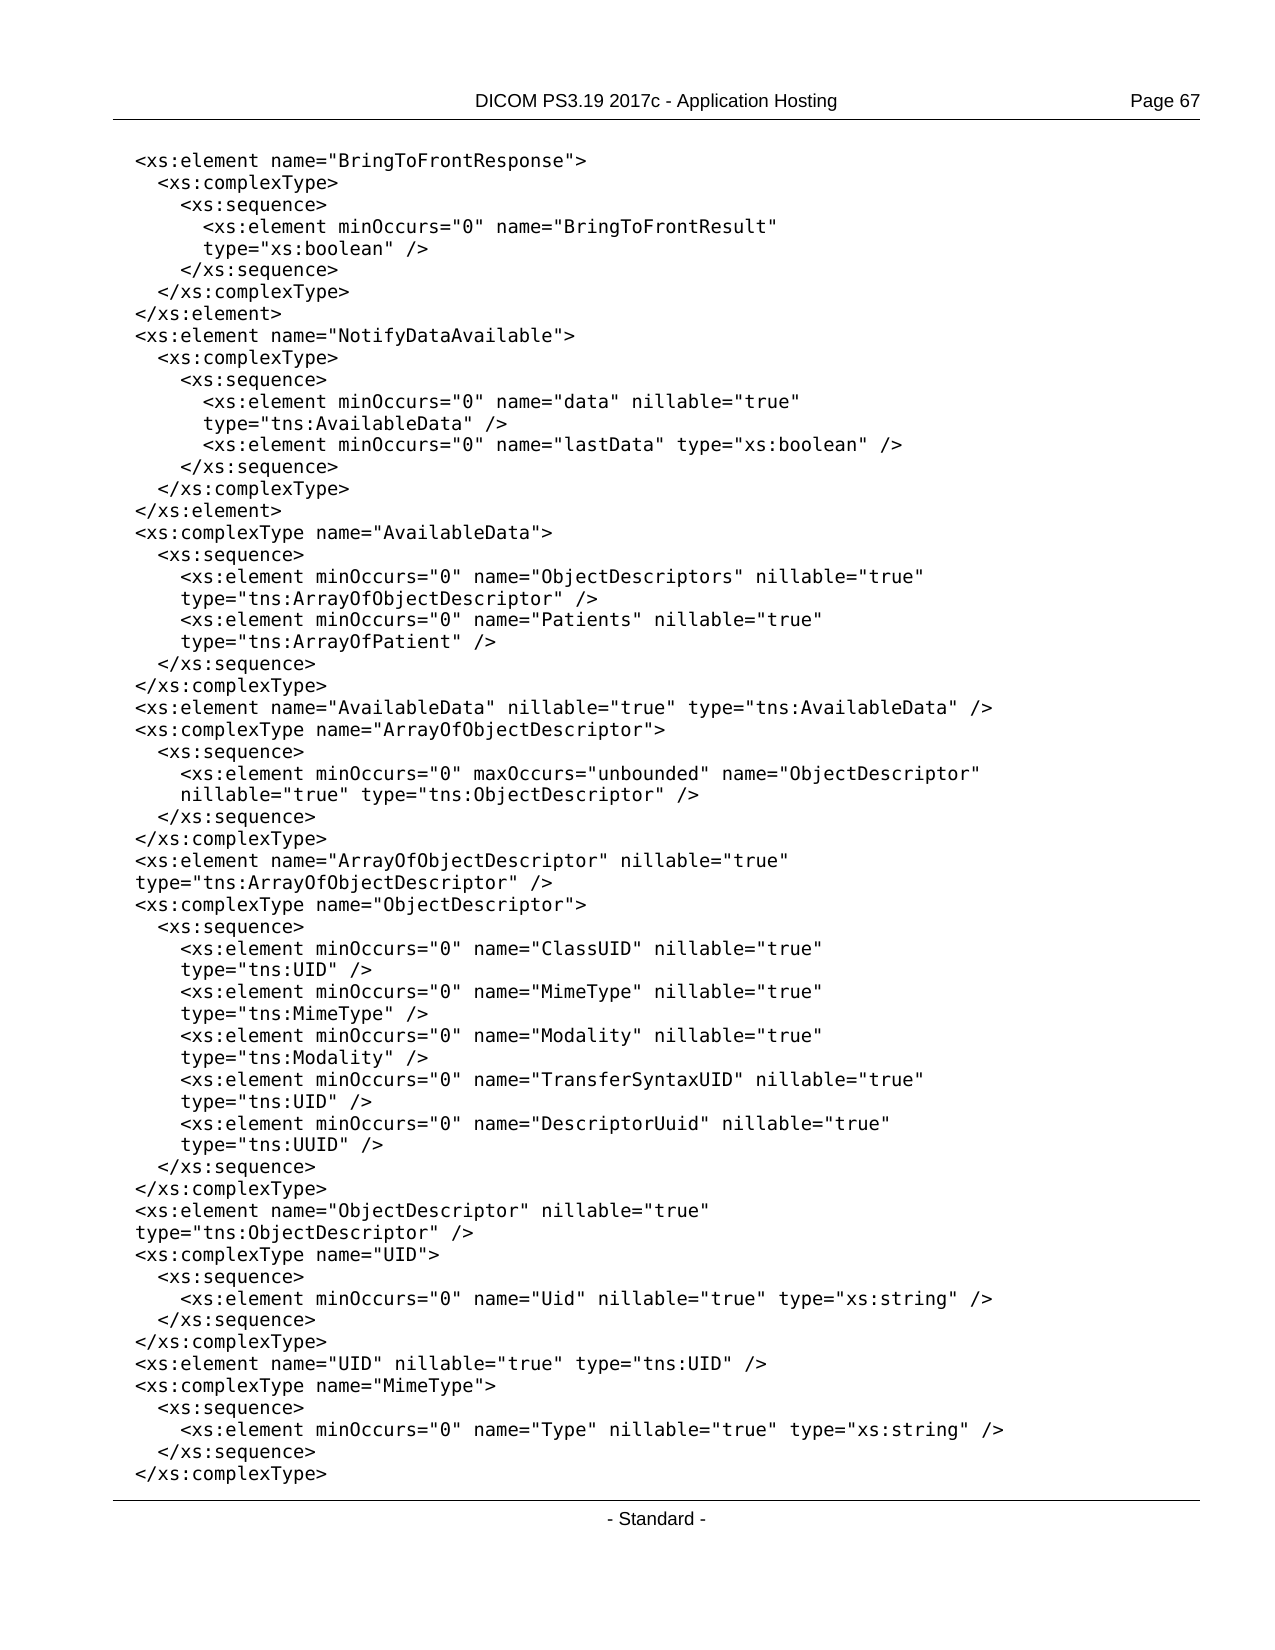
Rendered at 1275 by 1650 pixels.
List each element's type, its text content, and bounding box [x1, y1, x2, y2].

text <xs:element name="BringToFrontResponse"> <xs:complexType> <xs:sequence> <xs:element minOccurs="0" name="BringToFrontResult" type="xs:boolean" /> </xs:sequence> </xs:complexType> </xs:element> <xs:element name="NotifyDataAvailable"> <xs:complexType> <xs:sequence> <xs:element minOccurs="0" name="data" nillable="true" type="tns:AvailableData" /> <xs:element minOccurs="0" name="lastData" type="xs:boolean" /> </xs:sequence> </xs:complexType> </xs:element> <xs:complexType name="AvailableData"> <xs:sequence> <xs:element minOccurs="0" name="ObjectDescriptors" nillable="true" type="tns:ArrayOfObjectDescriptor" /> <xs:element minOccurs="0" name="Patients" nillable="true" type="tns:ArrayOfPatient" /> </xs:sequence> </xs:complexType> <xs:element name="AvailableData" nillable="true" type="tns:AvailableData" /> <xs:complexType name="ArrayOfObjectDescriptor"> <xs:sequence> <xs:element minOccurs="0" maxOccurs="unbounded" name="ObjectDescriptor" nillable="true" type="tns:ObjectDescriptor" /> </xs:sequence> </xs:complexType> <xs:element name="ArrayOfObjectDescriptor" nillable="true" type="tns:ArrayOfObjectDescriptor" /> <xs:complexType name="ObjectDescriptor"> <xs:sequence> <xs:element minOccurs="0" name="ClassUID" nillable="true" type="tns:UID" /> <xs:element minOccurs="0" name="MimeType" nillable="true" type="tns:MimeType" /> <xs:element minOccurs="0" name="Modality" nillable="true" type="tns:Modality" /> <xs:element minOccurs="0" name="TransferSyntaxUID" nillable="true" type="tns:UID" /> <xs:element minOccurs="0" name="DescriptorUuid" nillable="true" type="tns:UUID" /> </xs:sequence> </xs:complexType> <xs:element name="ObjectDescriptor" nillable="true" type="tns:ObjectDescriptor" /> <xs:complexType name="UID"> <xs:sequence> <xs:element minOccurs="0" name="Uid" nillable="true" type="xs:string" /> </xs:sequence> </xs:complexType> <xs:element name="UID" nillable="true" type="tns:UID" /> <xs:complexType name="MimeType"> <xs:sequence> <xs:element minOccurs="0" name="Type" nillable="true" type="xs:string" /> </xs:sequence> </xs:complexType> [112, 150, 1200, 1484]
